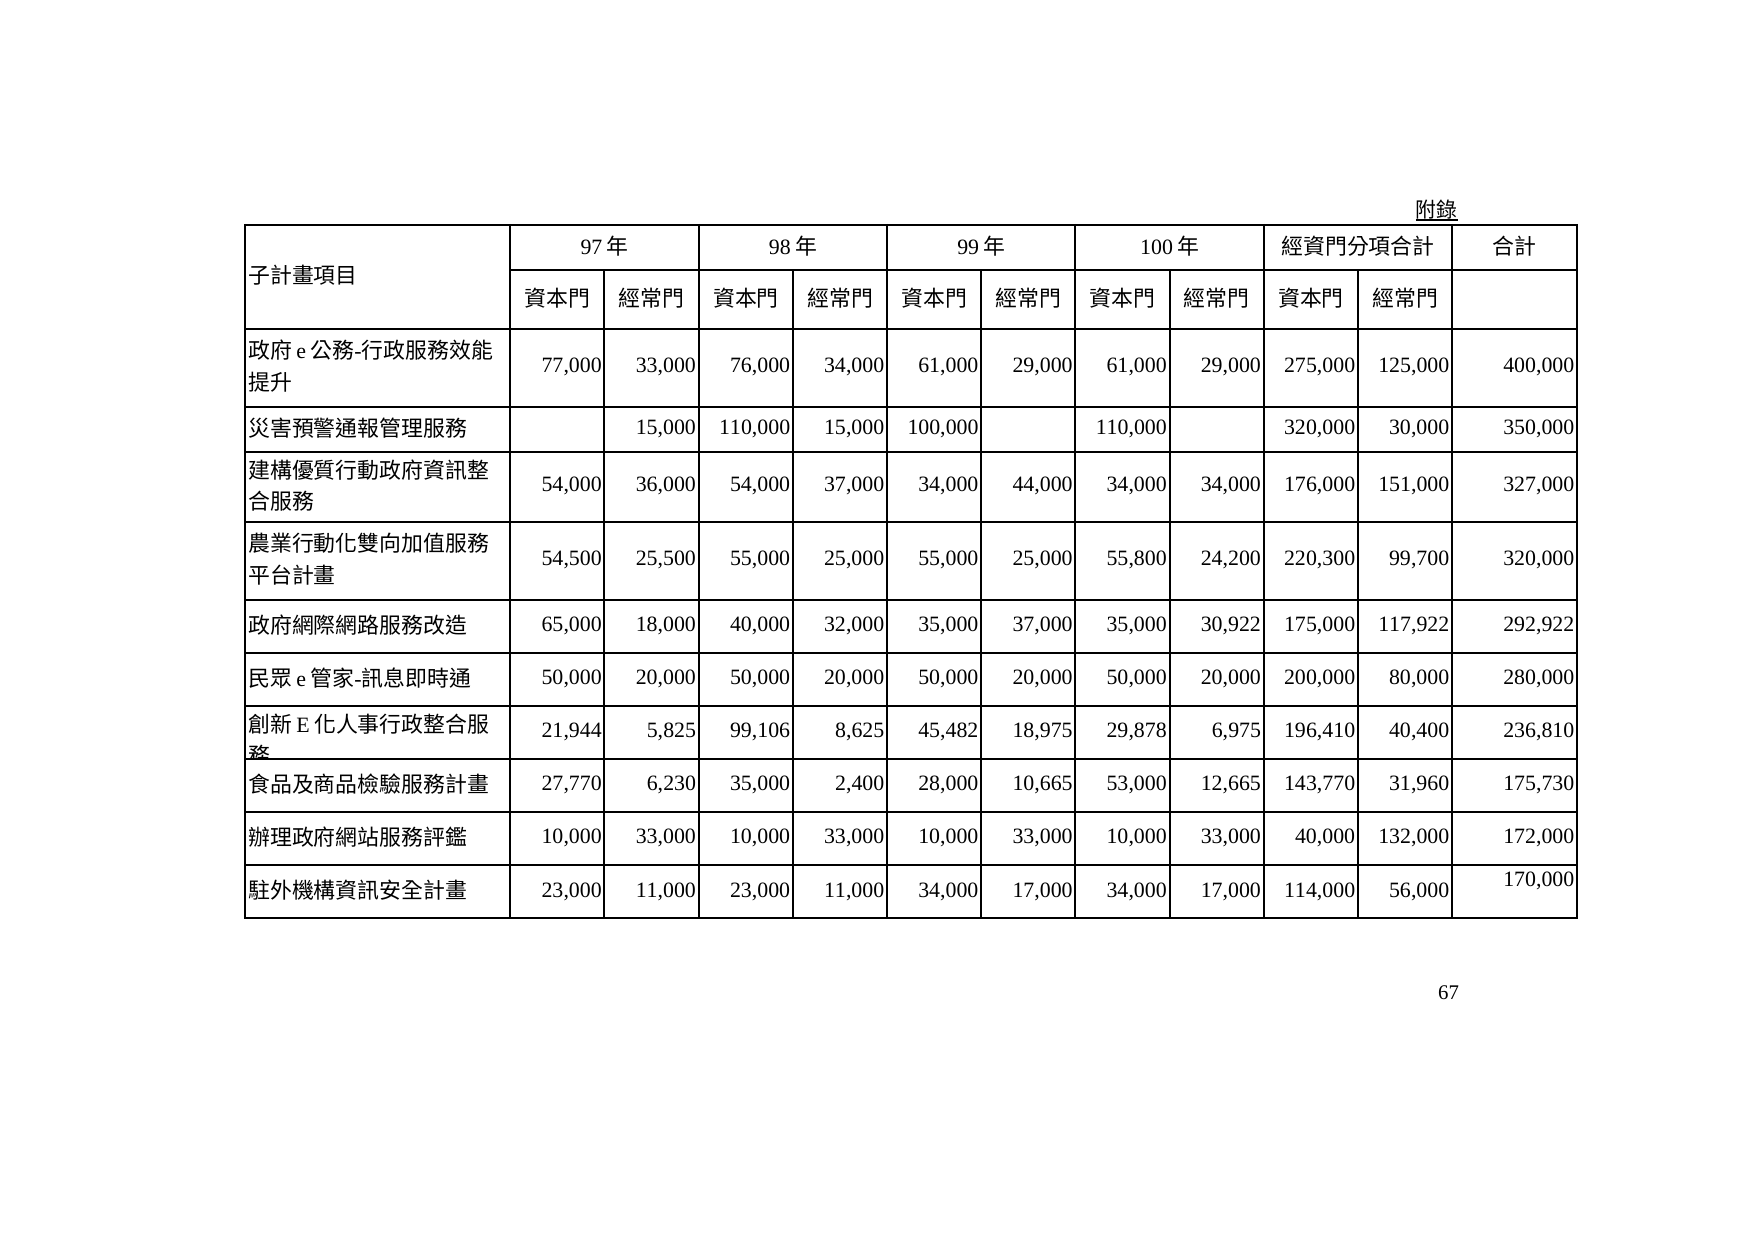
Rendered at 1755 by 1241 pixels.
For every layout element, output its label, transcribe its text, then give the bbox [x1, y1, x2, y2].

table_cell 100年 [1076, 226, 1263, 269]
table_cell 34,000 [888, 453, 980, 521]
table_cell 25,000 [982, 523, 1074, 598]
table_cell [887, 956, 981, 964]
table_cell 50,000 [511, 654, 603, 705]
table_cell 320,000 [1453, 523, 1576, 598]
table_cell 資本門 [1076, 271, 1169, 327]
table_cell 99,106 [700, 707, 792, 758]
table_cell [793, 919, 887, 956]
table_cell 40,000 [1265, 813, 1357, 864]
table_cell 50,000 [1076, 654, 1169, 705]
table_cell 220,300 [1265, 523, 1357, 598]
table_cell [245, 956, 510, 964]
table_cell 資本門 [700, 271, 792, 327]
table_cell [981, 919, 1075, 956]
table_cell 30,922 [1171, 601, 1263, 652]
table_cell 55,000 [888, 523, 980, 598]
table_cell 45,482 [888, 707, 980, 758]
table_cell [1453, 271, 1576, 327]
table_cell 34,000 [888, 866, 980, 917]
table_cell 350,000 [1453, 408, 1576, 451]
table_cell [793, 956, 887, 964]
table_cell [604, 919, 699, 956]
table_cell 40,000 [700, 601, 792, 652]
table_cell 54,000 [511, 453, 603, 521]
table_cell [982, 408, 1074, 451]
table_cell 24,200 [1171, 523, 1263, 598]
table_cell [699, 919, 793, 956]
table_cell [1452, 956, 1577, 964]
table_cell [510, 919, 604, 956]
table_cell [1264, 919, 1358, 956]
table_cell 196,410 [1265, 707, 1357, 758]
table_cell [1075, 919, 1169, 956]
table_cell 25,500 [605, 523, 698, 598]
table_cell 11,000 [605, 866, 698, 917]
table_cell 37,000 [794, 453, 886, 521]
table_cell 33,000 [1171, 813, 1263, 864]
table_cell 110,000 [700, 408, 792, 451]
table_cell [1358, 919, 1452, 956]
table_cell 170,000 [1453, 866, 1576, 917]
table_cell 98年 [700, 226, 886, 269]
table_cell 17,000 [982, 866, 1074, 917]
table_cell 61,000 [888, 330, 980, 406]
table_cell 民眾e管家-訊息即時通 [246, 654, 509, 705]
table_cell 132,000 [1359, 813, 1451, 864]
table_cell 50,000 [700, 654, 792, 705]
table_cell 97年 [511, 226, 698, 269]
table_cell 35,000 [1076, 601, 1169, 652]
table_cell [699, 956, 793, 964]
table_cell 37,000 [982, 601, 1074, 652]
table_cell 55,800 [1076, 523, 1169, 598]
table_cell 53,000 [1076, 760, 1169, 811]
table_cell 35,000 [700, 760, 792, 811]
table_cell 320,000 [1265, 408, 1357, 451]
table_cell 10,000 [700, 813, 792, 864]
table_cell 54,000 [700, 453, 792, 521]
table_cell 200,000 [1265, 654, 1357, 705]
table_cell 資本門 [888, 271, 980, 327]
table_cell 25,000 [794, 523, 886, 598]
table_cell 34,000 [1171, 453, 1263, 521]
table_cell 125,000 [1359, 330, 1451, 406]
table_cell 29,000 [1171, 330, 1263, 406]
table_cell [1452, 919, 1577, 956]
table_cell [981, 956, 1075, 964]
table_cell 經資門分項合計 [1265, 226, 1451, 269]
table_cell 175,000 [1265, 601, 1357, 652]
table_cell 18,000 [605, 601, 698, 652]
table_cell 6,230 [605, 760, 698, 811]
table_cell 55,000 [700, 523, 792, 598]
table_cell 400,000 [1453, 330, 1576, 406]
table_cell 35,000 [888, 601, 980, 652]
table_cell [1358, 956, 1452, 964]
table_cell 33,000 [982, 813, 1074, 864]
table_cell 275,000 [1265, 330, 1357, 406]
table_cell 12,665 [1171, 760, 1263, 811]
table_cell 經常門 [794, 271, 886, 327]
table_cell 292,922 [1453, 601, 1576, 652]
table_cell 77,000 [511, 330, 603, 406]
table_cell 11,000 [794, 866, 886, 917]
table_cell [511, 408, 603, 451]
table_cell 食品及商品檢驗服務計畫 [246, 760, 509, 811]
table_cell 40,400 [1359, 707, 1451, 758]
table_cell 子計畫項目 [246, 226, 509, 327]
table_cell 54,500 [511, 523, 603, 598]
table_cell 經常門 [1359, 271, 1451, 327]
table_cell 33,000 [794, 813, 886, 864]
table_cell 23,000 [700, 866, 792, 917]
table_cell 280,000 [1453, 654, 1576, 705]
table_cell 172,000 [1453, 813, 1576, 864]
table_cell 33,000 [605, 330, 698, 406]
table_cell 經常門 [605, 271, 698, 327]
table_cell 18,975 [982, 707, 1074, 758]
table_cell 資本門 [511, 271, 603, 327]
table_cell 56,000 [1359, 866, 1451, 917]
table_cell 30,000 [1359, 408, 1451, 451]
table_cell 151,000 [1359, 453, 1451, 521]
table_cell 143,770 [1265, 760, 1357, 811]
table_cell 100,000 [888, 408, 980, 451]
table_cell 176,000 [1265, 453, 1357, 521]
table_cell 10,665 [982, 760, 1074, 811]
table_cell 農業行動化雙向加值服務平台計畫 [246, 523, 509, 598]
table_cell 327,000 [1453, 453, 1576, 521]
table_cell 34,000 [794, 330, 886, 406]
table_cell 2,400 [794, 760, 886, 811]
table_cell 辦理政府網站服務評鑑 [246, 813, 509, 864]
table_cell 21,944 [511, 707, 603, 758]
table_cell 20,000 [1171, 654, 1263, 705]
table_cell 28,000 [888, 760, 980, 811]
table_cell 15,000 [605, 408, 698, 451]
table_cell 20,000 [794, 654, 886, 705]
table_cell [1264, 956, 1358, 964]
table_cell [245, 919, 510, 956]
table_cell 61,000 [1076, 330, 1169, 406]
table_cell 17,000 [1171, 866, 1263, 917]
table_cell 236,810 [1453, 707, 1576, 758]
table_cell 29,878 [1076, 707, 1169, 758]
table_cell 政府e公務-行政服務效能提升 [246, 330, 509, 406]
table_cell 44,000 [982, 453, 1074, 521]
table_cell 50,000 [888, 654, 980, 705]
table_cell 8,625 [794, 707, 886, 758]
table_cell 創新E化人事行政整合服務 [246, 707, 509, 758]
table_cell 10,000 [888, 813, 980, 864]
table_cell 99年 [888, 226, 1074, 269]
table_cell [887, 919, 981, 956]
table_cell 駐外機構資訊安全計畫 [246, 866, 509, 917]
table_cell [1170, 919, 1264, 956]
table_cell 經常門 [1171, 271, 1263, 327]
table_cell 建構優質行動政府資訊整合服務 [246, 453, 509, 521]
table_cell 76,000 [700, 330, 792, 406]
table_cell 15,000 [794, 408, 886, 451]
table_cell 110,000 [1076, 408, 1169, 451]
table_cell 20,000 [605, 654, 698, 705]
table_cell 合計 [1453, 226, 1576, 269]
table_cell 6,975 [1171, 707, 1263, 758]
table_cell 20,000 [982, 654, 1074, 705]
table_cell 10,000 [1076, 813, 1169, 864]
table_cell 23,000 [511, 866, 603, 917]
table_cell [510, 956, 604, 964]
table_cell 災害預警通報管理服務 [246, 408, 509, 451]
table_cell 36,000 [605, 453, 698, 521]
table_cell [1075, 956, 1169, 964]
table_cell [1171, 408, 1263, 451]
table_cell 10,000 [511, 813, 603, 864]
table_cell 32,000 [794, 601, 886, 652]
table_cell 99,700 [1359, 523, 1451, 598]
table_cell 31,960 [1359, 760, 1451, 811]
table_cell 資本門 [1265, 271, 1357, 327]
table_cell [1170, 956, 1264, 964]
table_cell [604, 956, 699, 964]
table_cell 65,000 [511, 601, 603, 652]
table_cell 27,770 [511, 760, 603, 811]
table_cell 117,922 [1359, 601, 1451, 652]
table_cell 5,825 [605, 707, 698, 758]
table_cell 33,000 [605, 813, 698, 864]
table_cell 29,000 [982, 330, 1074, 406]
table_cell 175,730 [1453, 760, 1576, 811]
table_cell 114,000 [1265, 866, 1357, 917]
table_cell 80,000 [1359, 654, 1451, 705]
table_cell 經常門 [982, 271, 1074, 327]
table_cell 34,000 [1076, 866, 1169, 917]
table_cell 34,000 [1076, 453, 1169, 521]
table_cell 政府網際網路服務改造 [246, 601, 509, 652]
